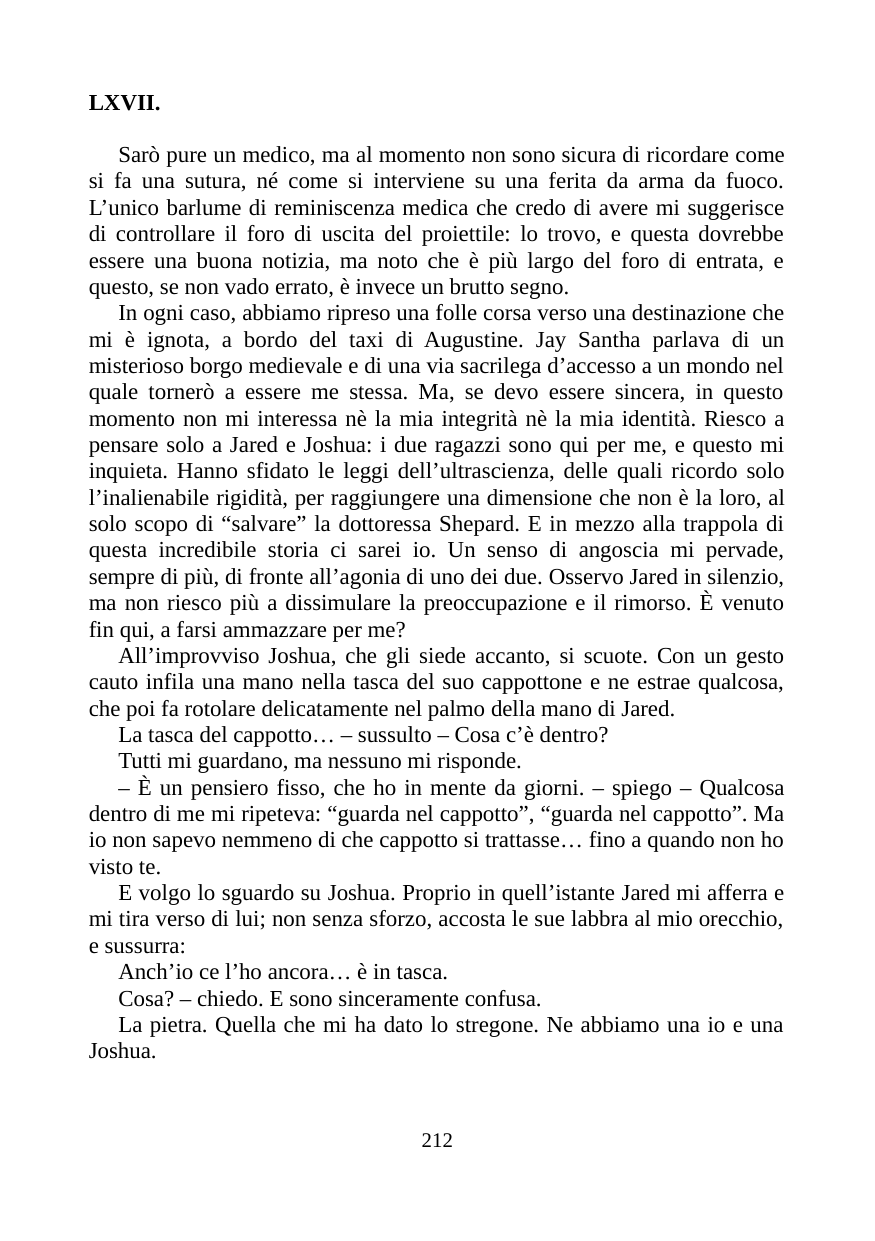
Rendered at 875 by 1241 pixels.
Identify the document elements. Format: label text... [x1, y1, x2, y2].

text Anch’io ce l’ho ancora… è in tasca. [88, 958, 786, 984]
text All’improvviso Joshua, che gli siede accanto, si scuote. Con un gesto cauto infila una mano nella tasca del suo cappottone e ne estrae qualcosa, che poi fa rotolare delicatamente nel palmo della mano di Jared. [88, 642, 786, 721]
text La tasca del cappotto… – sussulto – Cosa c’è dentro? [88, 721, 786, 747]
text – È un pensiero fisso, che ho in mente da giorni. – spiego – Qualcosa dentro di me mi ripeteva: “guarda nel cappotto”, “guarda nel cappotto”. Ma io non sapevo nemmeno di che cappotto si trattasse… fino a quando non ho visto te. [88, 774, 786, 879]
text In ogni caso, abbiamo ripreso una folle corsa verso una destinazione che mi è ignota, a bordo del taxi di Augustine. Jay Santha parlava di un misterioso borgo medievale e di una via sacrilega d’accesso a un mondo nel quale tornerò a essere me stessa. Ma, se devo essere sincera, in questo momento non mi interessa nè la mia integrità nè la mia identità. Riesco a pensare solo a Jared e Joshua: i due ragazzi sono qui per me, e questo mi inquieta. Hanno sfidato le leggi dell’ultrascienza, delle quali ricordo solo l’inalienabile rigidità, per raggiungere una dimensione che non è la loro, al solo scopo di “salvare” la dottoressa Shepard. E in mezzo alla trappola di questa incredibile storia ci sarei io. Un senso di angoscia mi pervade, sempre di più, di fronte all’agonia di uno dei due. Osservo Jared in silenzio, ma non riesco più a dissimulare la preoccupazione e il rimorso. È venuto fin qui, a farsi ammazzare per me? [88, 299, 786, 642]
text E volgo lo sguardo su Joshua. Proprio in quell’istante Jared mi afferra e mi tira verso di lui; non senza sforzo, accosta le sue labbra al mio orecchio, e sussurra: [88, 879, 786, 958]
text La pietra. Quella che mi ha dato lo stregone. Ne abbiamo una io e una Joshua. [88, 1011, 786, 1064]
text Cosa? – chiedo. E sono sinceramente confusa. [88, 984, 786, 1011]
subtitle LXVII. [88, 88, 786, 115]
text Sarò pure un medico, ma al momento non sono sicura di ricordare come si fa una sutura, né come si interviene su una ferita da arma da fuoco. L’unico barlume di reminiscenza medica che credo di avere mi suggerisce di controllare il foro di uscita del proiettile: lo trovo, e questa dovrebbe essere una buona notizia, ma noto che è più largo del foro di entrata, e questo, se non vado errato, è invece un brutto segno. [88, 141, 786, 299]
text Tutti mi guardano, ma nessuno mi risponde. [88, 747, 786, 774]
